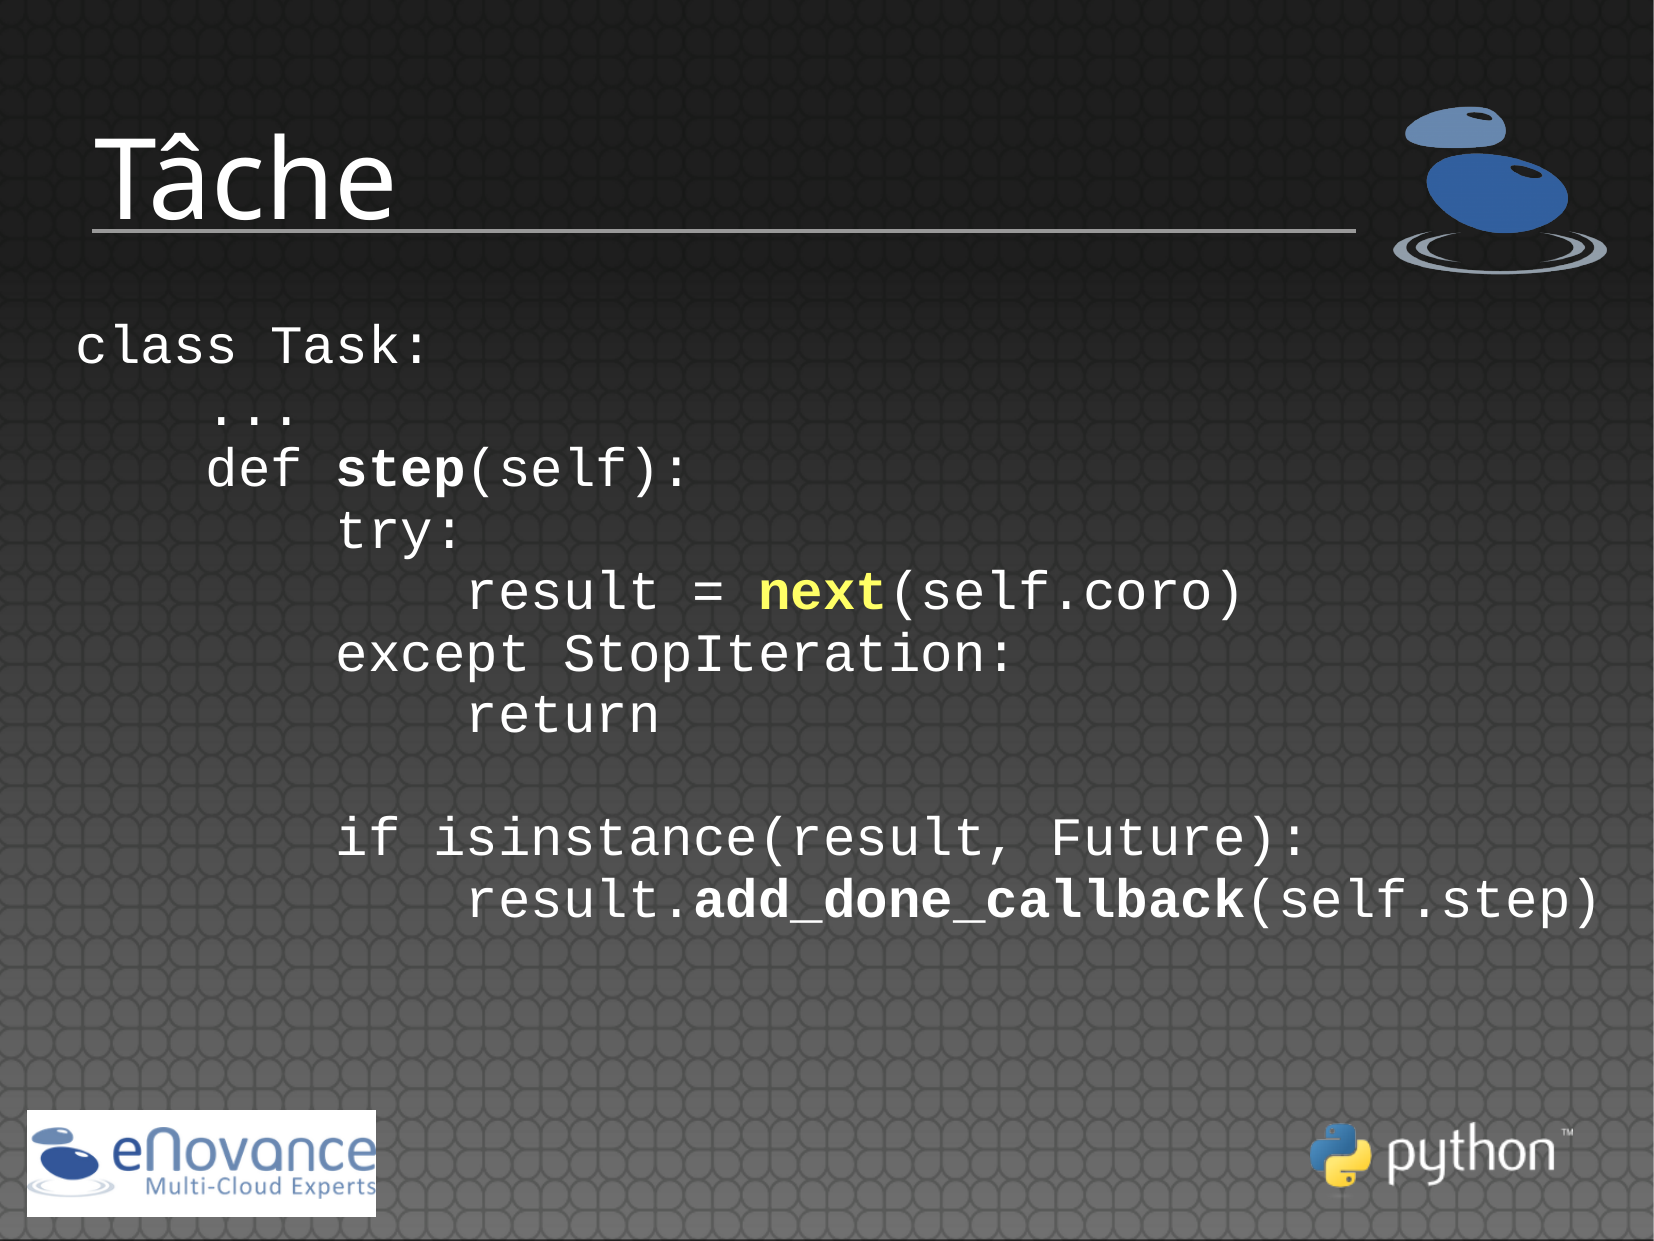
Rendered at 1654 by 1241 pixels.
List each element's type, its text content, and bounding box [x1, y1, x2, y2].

text_box class Task: ... def step(self): try: result = next(self.coro) except StopIteration: return if isinstance(result, Future): result.add_done_callback(self.step) [61, 311, 1619, 941]
title Tâche [94, 100, 1426, 251]
picture [0, 0, 1654, 1241]
